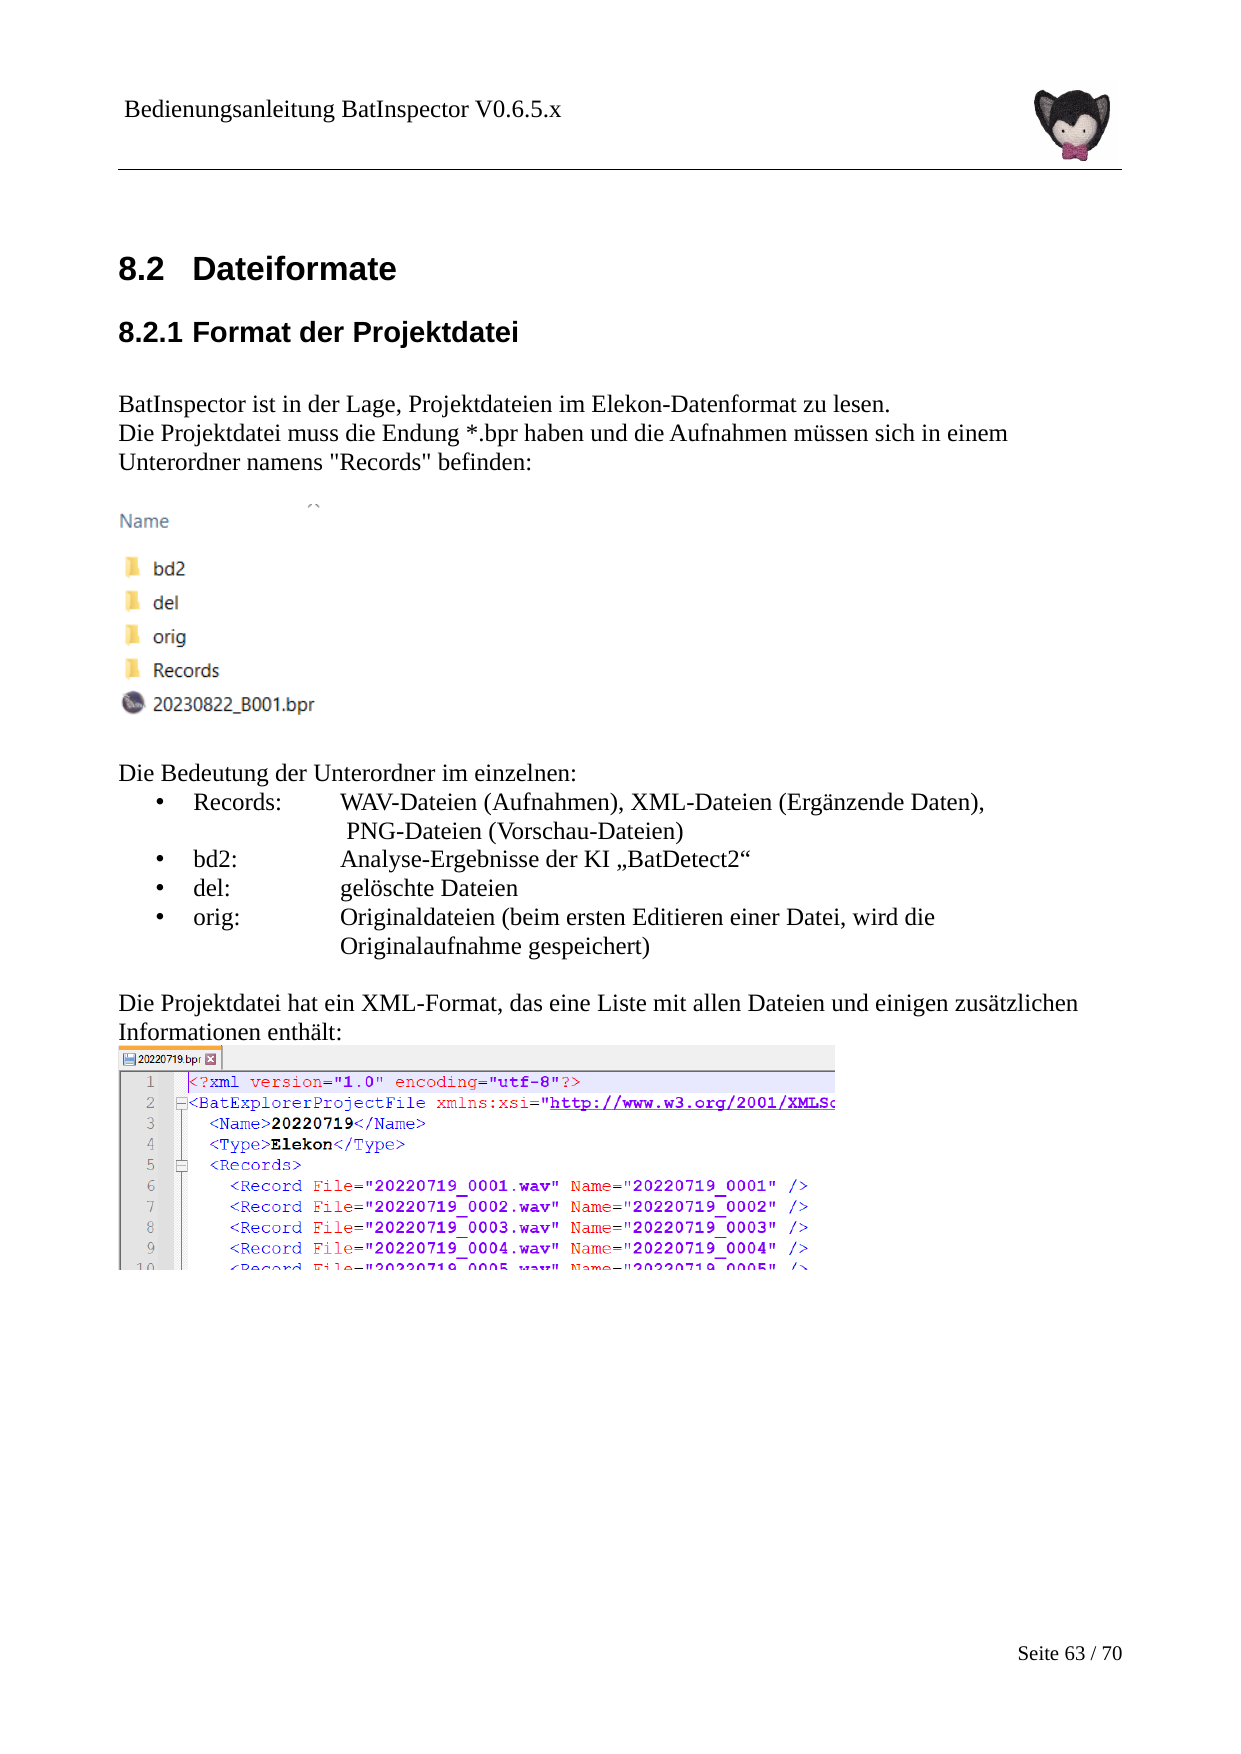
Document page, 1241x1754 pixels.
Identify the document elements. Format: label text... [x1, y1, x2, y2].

text Die Projektdatei hat ein XML-Format, das eine Liste mit allen Dateien und einigen zusätzlichen Informationen enthält: [118, 988, 1122, 1046]
subtitle Format der Projektdatei [118, 315, 1122, 348]
picture [118, 504, 507, 730]
picture [1030, 80, 1119, 169]
list Records: WAV-Dateien (Aufnahmen), XML-Dateien (Ergänzende Daten), PNG-Dateien (Vorschau-Dateien) [156, 787, 1122, 844]
list del: gelöschte Dateien [156, 873, 1122, 902]
text Die Bedeutung der Unterordner im einzelnen: [118, 758, 1122, 787]
text BatInspector ist in der Lage, Projektdateien im Elekon-Datenformat zu lesen. Die Projektdatei muss die Endung *.bpr haben und die Aufnahmen müssen sich in einem Unterordner namens "Records" befinden: [118, 389, 1122, 504]
list bd2: Analyse-Ergebnisse der KI „BatDetect2“ [156, 844, 1122, 873]
list orig: Originaldateien (beim ersten Editieren einer Datei, wird die Originalaufnahme gespeichert) [156, 902, 1122, 988]
subtitle Dateiformate [118, 249, 1122, 288]
picture [118, 1045, 835, 1270]
